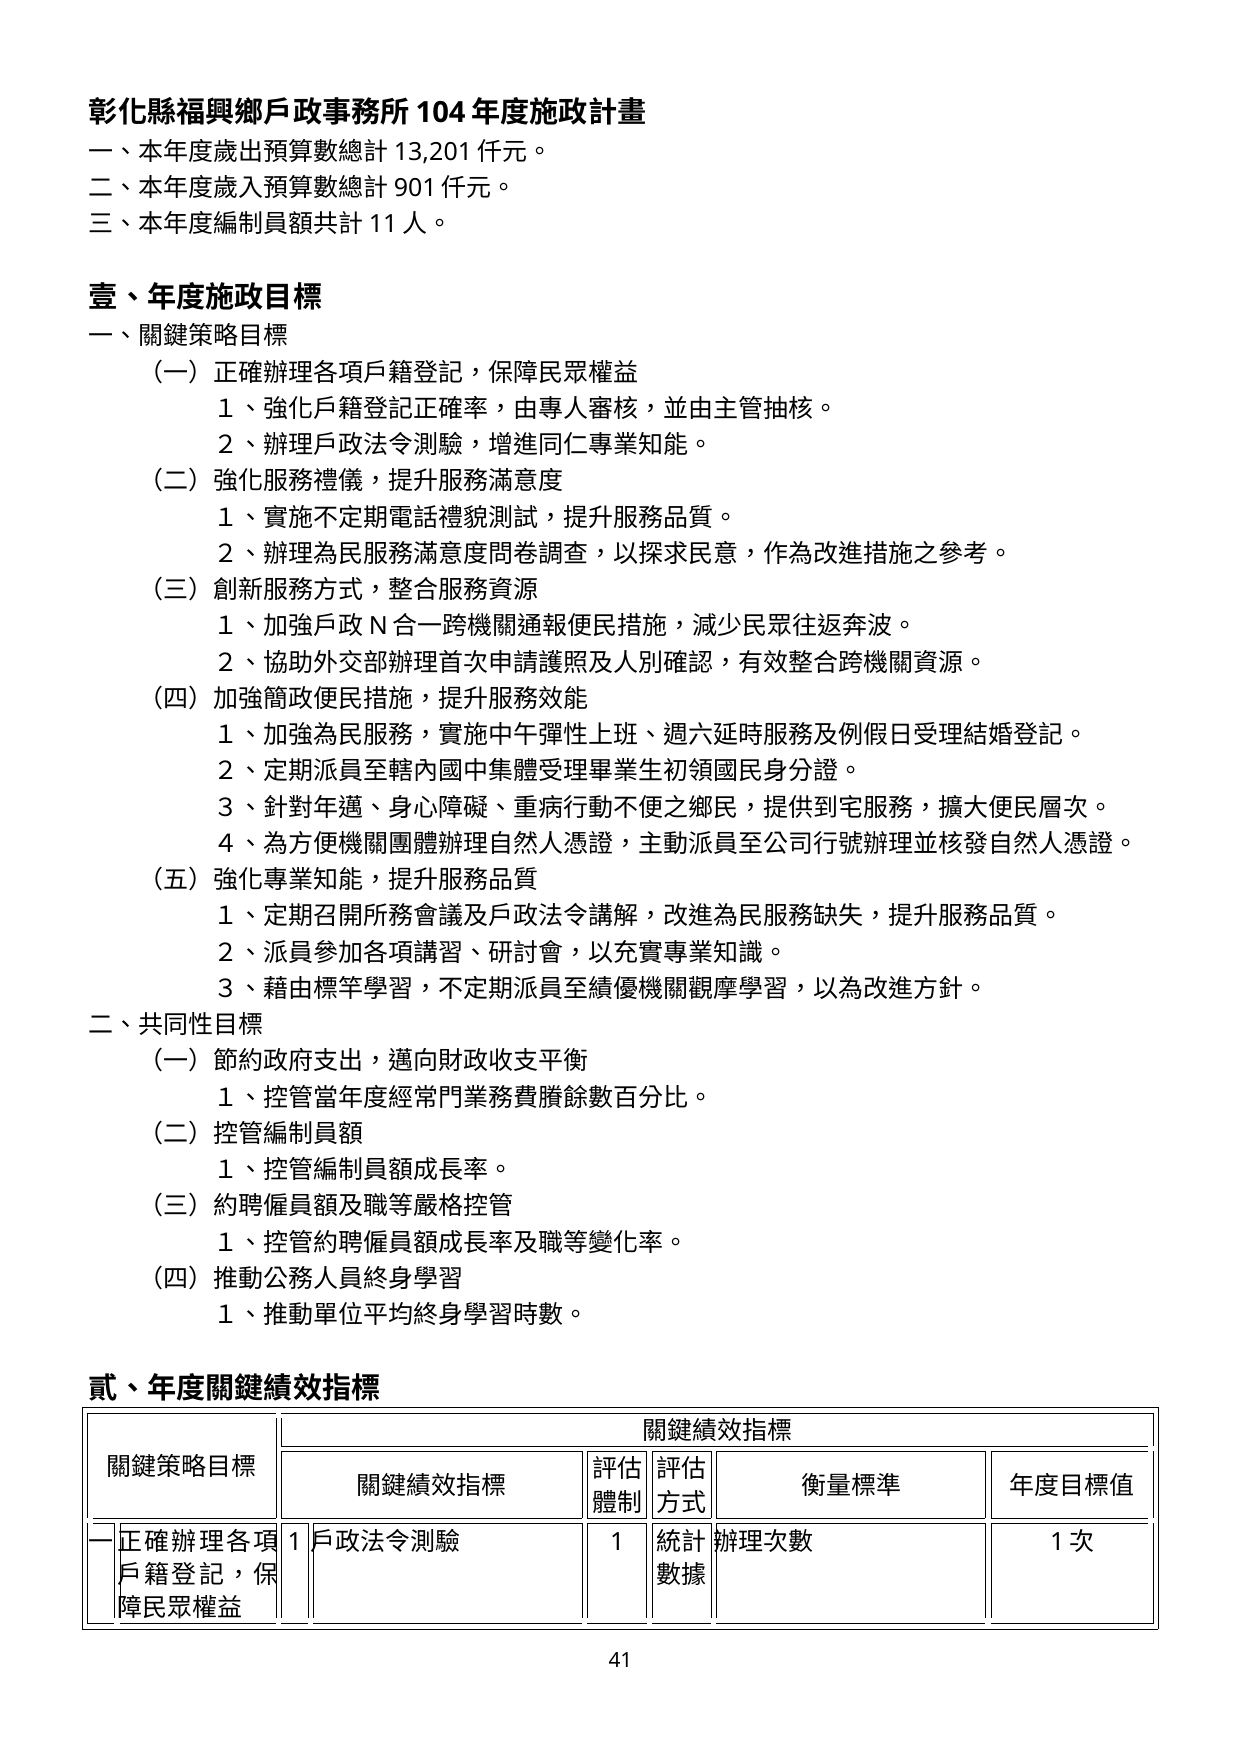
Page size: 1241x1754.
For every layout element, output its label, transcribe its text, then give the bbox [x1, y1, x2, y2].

table_header 關鍵績效指標 [278, 1408, 1156, 1446]
text （三）創新服務方式，整合服務資源 [139, 569, 1152, 606]
text １、推動單位平均終身學習時數。 [214, 1294, 1152, 1331]
table_cell 戶政法令測驗 [311, 1518, 585, 1623]
table_cell 辦理次數 [714, 1518, 988, 1623]
table_cell 統計數據 [649, 1518, 714, 1623]
text （四）加強簡政便民措施，提升服務效能 [139, 678, 1152, 714]
text ３、藉由標竿學習，不定期派員至績優機關觀摩學習，以為改進方針。 [214, 968, 1152, 1004]
text （二）控管編制員額 [139, 1113, 1152, 1149]
text （五）強化專業知能，提升服務品質 [139, 859, 1152, 896]
text （一）節約政府支出，邁向財政收支平衡 [139, 1041, 1152, 1077]
text ２、協助外交部辦理首次申請護照及人別確認，有效整合跨機關資源。 [214, 642, 1152, 678]
text ２、定期派員至轄內國中集體受理畢業生初領國民身分證。 [214, 751, 1152, 787]
table_cell 1 [278, 1518, 311, 1623]
text ２、派員參加各項講習、研討會，以充實專業知識。 [214, 932, 1152, 968]
table_cell 1 [585, 1518, 649, 1623]
table_cell 衡量標準 [714, 1447, 988, 1518]
text 二、共同性目標 [89, 1004, 1152, 1041]
text ２、辦理戶政法令測驗，增進同仁專業知能。 [214, 424, 1152, 461]
text １、加強戶政N合一跨機關通報便民措施，減少民眾往返奔波。 [214, 606, 1152, 642]
text （二）強化服務禮儀，提升服務滿意度 [139, 461, 1152, 497]
table_cell 關鍵績效指標 [278, 1446, 585, 1518]
text 一、本年度歲出預算數總計13,201仟元。 [89, 131, 1152, 167]
text １、加強為民服務，實施中午彈性上班、週六延時服務及例假日受理結婚登記。 [214, 714, 1152, 751]
table_cell 年度目標值 [988, 1446, 1156, 1518]
text ４、為方便機關團體辦理自然人憑證，主動派員至公司行號辦理並核發自然人憑證。 [214, 823, 1152, 859]
table_cell 一 [85, 1518, 117, 1623]
table_cell 評估 方式 [649, 1447, 714, 1518]
table_cell 1次 [988, 1518, 1156, 1623]
text １、控管編制員額成長率。 [214, 1149, 1152, 1186]
text １、強化戶籍登記正確率，由專人審核，並由主管抽核。 [214, 388, 1152, 424]
text 壹、年度施政目標 [89, 274, 1152, 316]
table_cell 評估 體制 [585, 1447, 649, 1518]
text 一、關鍵策略目標 [89, 316, 1152, 352]
text ３、針對年邁、身心障礙、重病行動不便之鄉民，提供到宅服務，擴大便民層次。 [214, 787, 1152, 823]
text （一）正確辦理各項戶籍登記，保障民眾權益 [139, 352, 1152, 388]
table_header 關鍵策略目標 [85, 1408, 278, 1518]
table_cell 正確辦理各項戶籍登記，保障民眾權益 [117, 1518, 278, 1623]
text １、控管當年度經常門業務費賸餘數百分比。 [214, 1077, 1152, 1113]
text ２、辦理為民服務滿意度問卷調查，以探求民意，作為改進措施之參考。 [214, 533, 1152, 569]
text 二、本年度歲入預算數總計901仟元。 [89, 167, 1152, 203]
text （四）推動公務人員終身學習 [139, 1258, 1152, 1294]
text 貳、年度關鍵績效指標 [89, 1365, 1152, 1407]
text （三）約聘僱員額及職等嚴格控管 [139, 1186, 1152, 1222]
text １、實施不定期電話禮貌測試，提升服務品質。 [214, 497, 1152, 533]
text 彰化縣福興鄉戶政事務所104年度施政計畫 [89, 89, 1152, 131]
text １、定期召開所務會議及戶政法令講解，改進為民服務缺失，提升服務品質。 [214, 896, 1152, 932]
text １、控管約聘僱員額成長率及職等變化率。 [214, 1222, 1152, 1258]
text 三、本年度編制員額共計11人。 [89, 203, 1152, 240]
